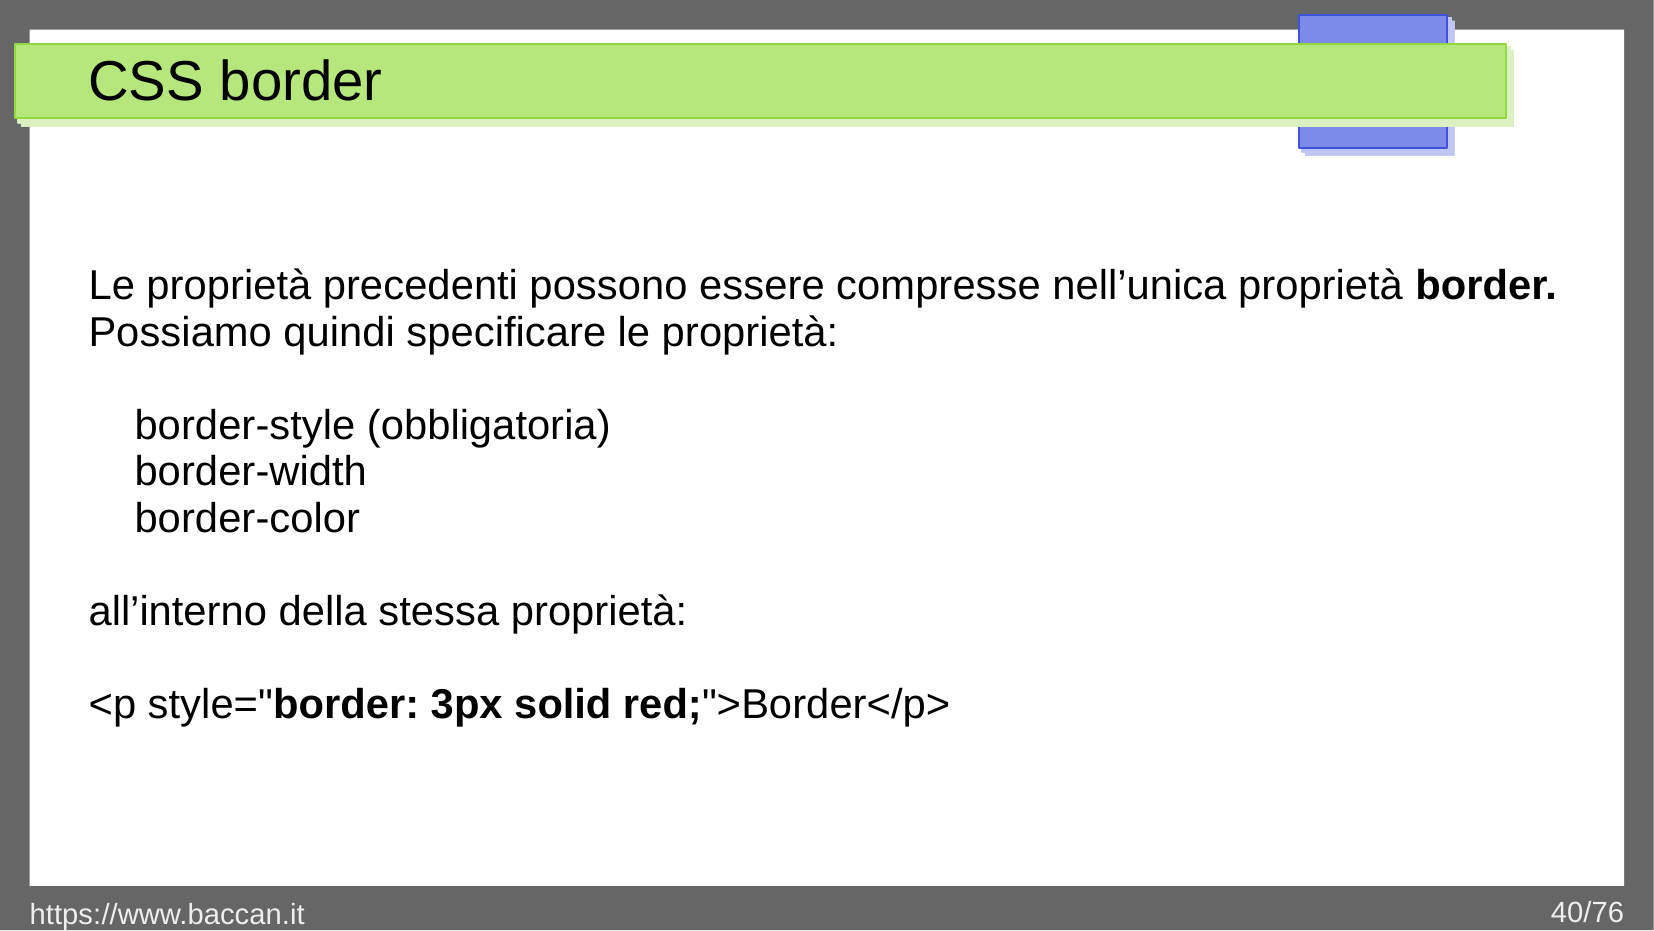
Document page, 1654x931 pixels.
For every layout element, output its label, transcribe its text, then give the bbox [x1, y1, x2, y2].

text_box Le proprietà precedenti possono essere compresse nell’unica proprietà border. Possiamo quindi specificare le proprietà: border-style (obbligatoria) border-width border-color all’interno della stessa proprietà: <p style="border: 3px solid red;">Border</p> [88, 169, 1565, 820]
title CSS border [88, 44, 1506, 119]
